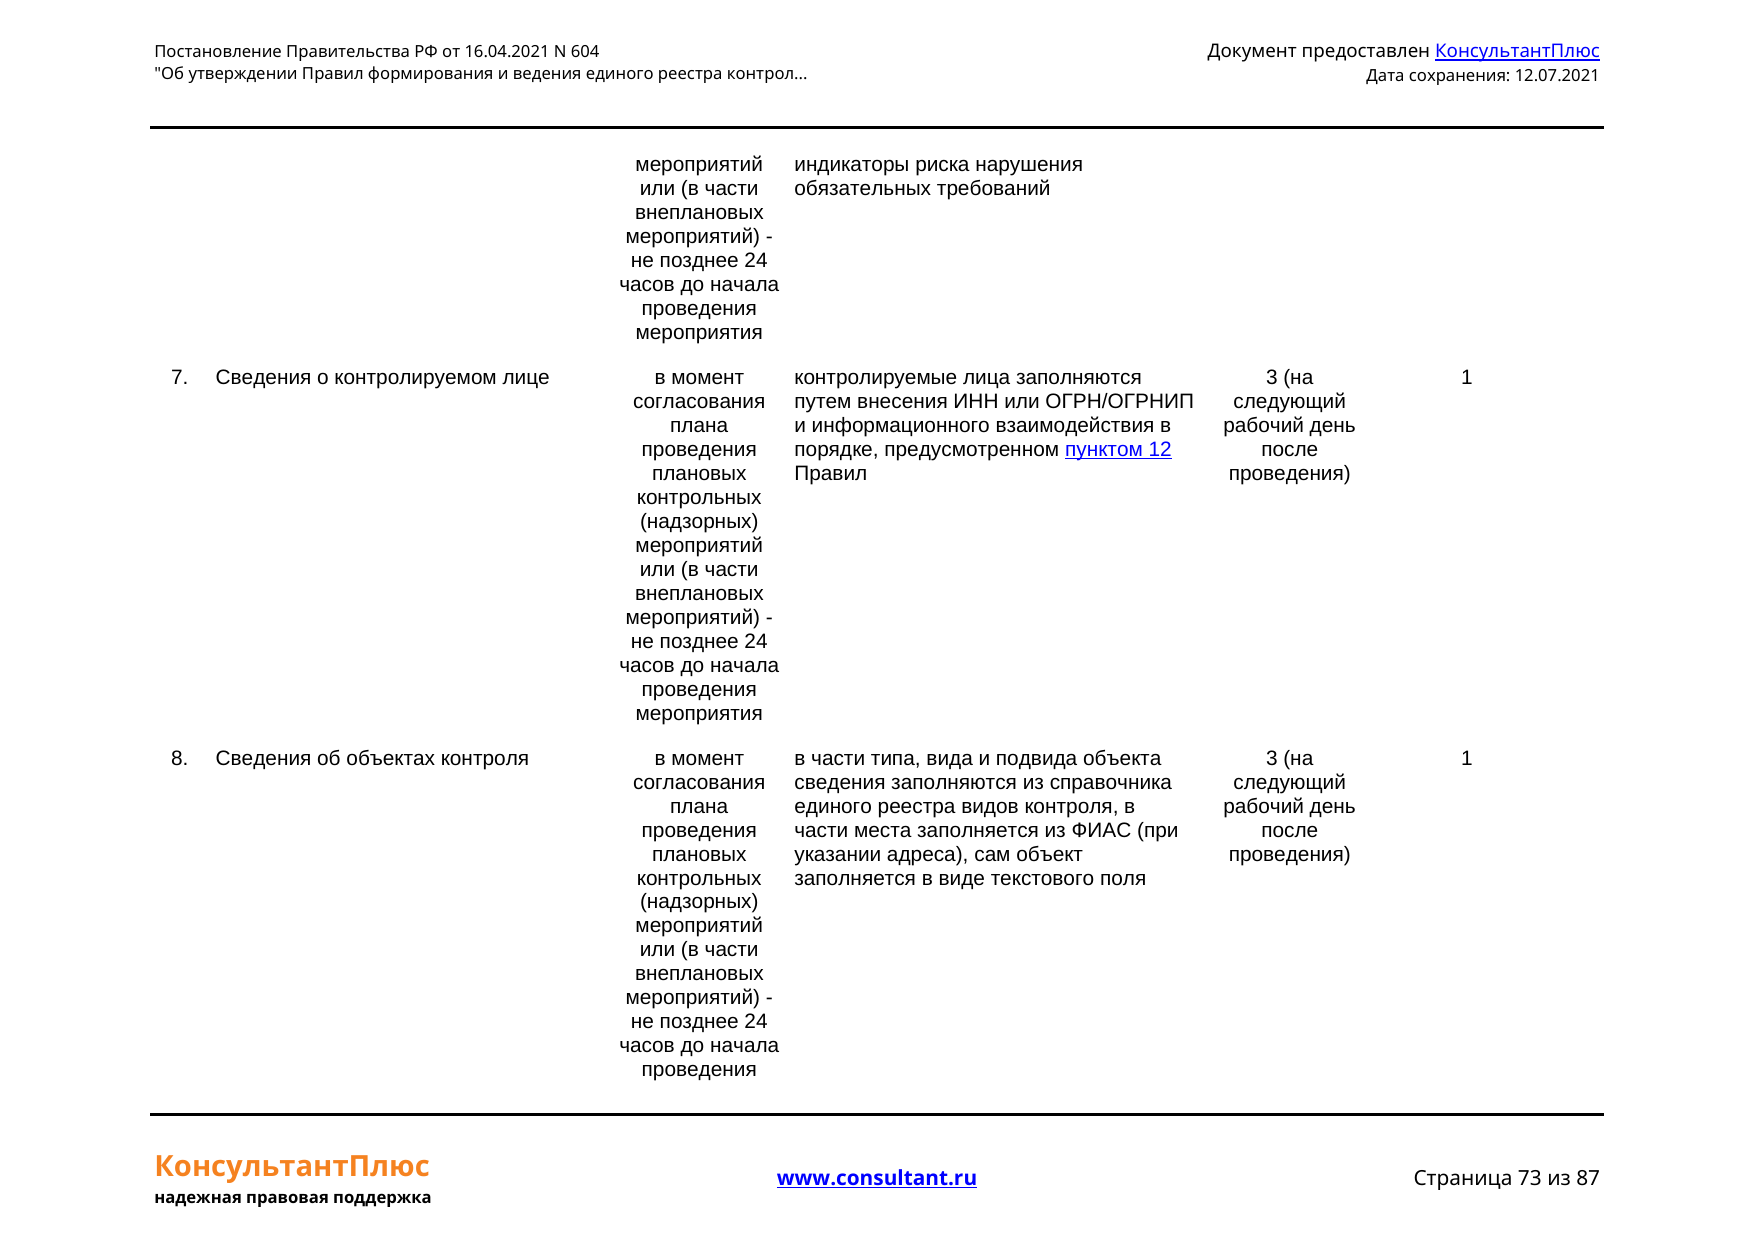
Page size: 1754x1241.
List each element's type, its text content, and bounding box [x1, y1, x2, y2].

table_cell 3 (на следующий рабочий день после проведения) [1201, 735, 1378, 1092]
table_cell 1 [1378, 354, 1555, 735]
table_cell 7. [150, 354, 209, 735]
table_cell [209, 141, 611, 354]
table_cell в части типа, вида и подвида объекта сведения заполняются из справочника единого реестра видов контроля, в части места заполняется из ФИАС (при указании адреса), сам объект заполняется в виде текстового поля [788, 735, 1201, 1092]
table_cell [150, 141, 209, 354]
table_cell 1 [1378, 735, 1555, 1092]
table_cell мероприятий или (в части внеплановых мероприятий) - не позднее 24 часов до начала проведения мероприятия [611, 141, 788, 354]
table_cell 3 (на следующий рабочий день после проведения) [1201, 354, 1378, 735]
table_cell Сведения об объектах контроля [209, 735, 611, 1092]
table_cell [1201, 141, 1378, 354]
table_cell контролируемые лица заполняются путем внесения ИНН или ОГРН/ОГРНИП и информационного взаимодействия в порядке, предусмотренном пунктом 12 Правил [788, 354, 1201, 735]
table_cell в момент согласования плана проведения плановых контрольных (надзорных) мероприятий или (в части внеплановых мероприятий) - не позднее 24 часов до начала проведения [611, 735, 788, 1092]
table_cell 8. [150, 735, 209, 1092]
table_cell [1378, 141, 1555, 354]
table_cell Сведения о контролируемом лице [209, 354, 611, 735]
table_cell в момент согласования плана проведения плановых контрольных (надзорных) мероприятий или (в части внеплановых мероприятий) - не позднее 24 часов до начала проведения мероприятия [611, 354, 788, 735]
table_cell - индикаторы риска нарушения обязательных требований [788, 141, 1201, 354]
